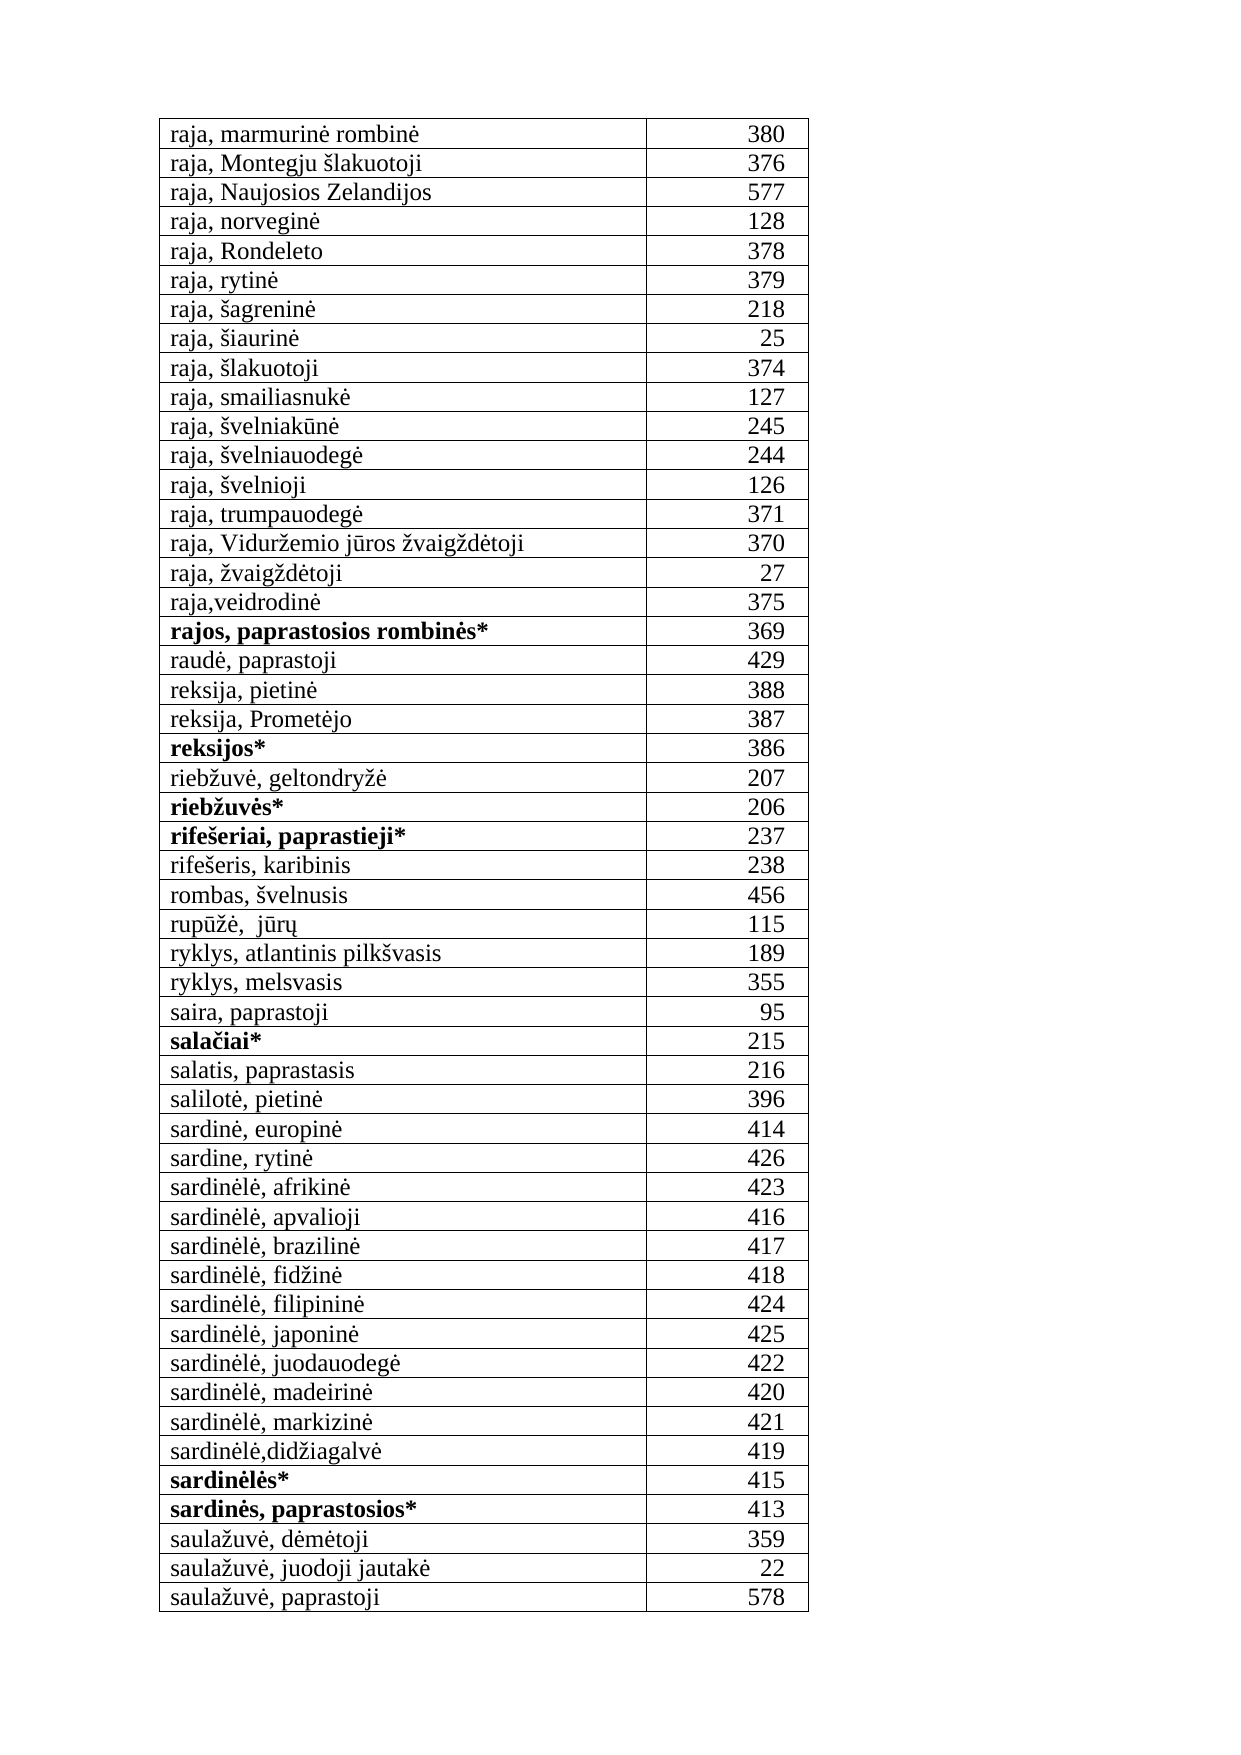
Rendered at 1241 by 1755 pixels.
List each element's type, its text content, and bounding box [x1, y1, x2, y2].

table_cell 379 [647, 266, 808, 294]
table_cell raja, smailiasnukė [160, 383, 646, 411]
table_cell 27 [647, 558, 808, 586]
table_cell riebžuvės* [160, 793, 646, 821]
table_cell sardine, rytinė [160, 1144, 646, 1172]
table_cell 207 [647, 763, 808, 791]
table_cell ryklys, atlantinis pilkšvasis [160, 939, 646, 967]
table_cell raja, norveginė [160, 207, 646, 235]
table_cell 127 [647, 383, 808, 411]
table_cell raja, švelnioji [160, 470, 646, 499]
table_cell reksija, Prometėjo [160, 705, 646, 733]
table_cell raja, švelniakūnė [160, 412, 646, 440]
table_cell 25 [647, 324, 808, 352]
table_cell 422 [647, 1349, 808, 1377]
table_cell raja, Viduržemio jūros žvaigždėtoji [160, 529, 646, 557]
table_cell 355 [647, 968, 808, 996]
table_cell sardinėlė, filipininė [160, 1290, 646, 1318]
table_cell 369 [647, 617, 808, 645]
table_cell 22 [647, 1554, 808, 1582]
table_cell rifešeris, karibinis [160, 851, 646, 879]
table_cell sardinėlė, madeirinė [160, 1378, 646, 1406]
table_cell 126 [647, 470, 808, 499]
table_cell 218 [647, 295, 808, 323]
table_cell 359 [647, 1524, 808, 1552]
table_cell raja, marmurinė rombinė [160, 119, 646, 147]
table_cell 419 [647, 1436, 808, 1464]
table_cell salačiai* [160, 1027, 646, 1055]
table_cell 189 [647, 939, 808, 967]
table_cell rifešeriai, paprastieji* [160, 822, 646, 850]
table_cell raja, švelniauodegė [160, 441, 646, 469]
table_cell raja, trumpauodegė [160, 500, 646, 528]
table_cell raja, šagreninė [160, 295, 646, 323]
table_cell 456 [647, 880, 808, 908]
table_cell sardinėlė, apvalioji [160, 1202, 646, 1230]
table_cell 577 [647, 178, 808, 206]
table_cell 115 [647, 910, 808, 938]
table_cell 206 [647, 793, 808, 821]
table_cell sardinėlė,didžiagalvė [160, 1436, 646, 1464]
table_cell 418 [647, 1261, 808, 1289]
table_cell saulažuvė, paprastoji [160, 1583, 646, 1611]
table_cell raja, šiaurinė [160, 324, 646, 352]
table_cell 216 [647, 1056, 808, 1084]
table_cell sardinėlė, fidžinė [160, 1261, 646, 1289]
table_cell rombas, švelnusis [160, 880, 646, 908]
table_cell raja, Rondeleto [160, 236, 646, 264]
table_cell 238 [647, 851, 808, 879]
table_cell 245 [647, 412, 808, 440]
table_cell raja, žvaigždėtoji [160, 558, 646, 586]
table_cell 237 [647, 822, 808, 850]
table_cell 578 [647, 1583, 808, 1611]
table_cell riebžuvė, geltondryžė [160, 763, 646, 791]
table_cell sardinėlė, markizinė [160, 1407, 646, 1435]
table_cell 375 [647, 588, 808, 616]
table_cell sardinėlės* [160, 1466, 646, 1494]
table_cell 414 [647, 1114, 808, 1143]
table_cell saulažuvė, juodoji jautakė [160, 1554, 646, 1582]
table_cell 215 [647, 1027, 808, 1055]
table_cell 376 [647, 149, 808, 177]
table_cell 380 [647, 119, 808, 147]
table_cell raudė, paprastoji [160, 646, 646, 674]
table_cell sardinėlė, brazilinė [160, 1231, 646, 1260]
table_cell raja, Naujosios Zelandijos [160, 178, 646, 206]
table_cell 425 [647, 1319, 808, 1347]
table_cell 396 [647, 1085, 808, 1113]
table_cell raja, Montegju šlakuotoji [160, 149, 646, 177]
table_cell 424 [647, 1290, 808, 1318]
table_cell sardinė, europinė [160, 1114, 646, 1143]
table_cell salatis, paprastasis [160, 1056, 646, 1084]
table_cell 426 [647, 1144, 808, 1172]
table_cell 429 [647, 646, 808, 674]
table_cell reksijos* [160, 734, 646, 762]
table_cell 128 [647, 207, 808, 235]
table_cell 95 [647, 997, 808, 1026]
table_cell 387 [647, 705, 808, 733]
table_cell 388 [647, 675, 808, 703]
table_cell 421 [647, 1407, 808, 1435]
table_cell sardinės, paprastosios* [160, 1495, 646, 1523]
table_cell 413 [647, 1495, 808, 1523]
table_cell salilotė, pietinė [160, 1085, 646, 1113]
table_cell 370 [647, 529, 808, 557]
table_cell 378 [647, 236, 808, 264]
table_cell raja,veidrodinė [160, 588, 646, 616]
table_cell reksija, pietinė [160, 675, 646, 703]
table_cell raja, rytinė [160, 266, 646, 294]
table_cell sardinėlė, japoninė [160, 1319, 646, 1347]
table_cell 374 [647, 353, 808, 382]
table_cell 415 [647, 1466, 808, 1494]
table_cell 371 [647, 500, 808, 528]
table_cell rupūžė, jūrų [160, 910, 646, 938]
table_cell sardinėlė, juodauodegė [160, 1349, 646, 1377]
table_cell 417 [647, 1231, 808, 1260]
table_cell 423 [647, 1173, 808, 1201]
table_cell 386 [647, 734, 808, 762]
table_cell raja, šlakuotoji [160, 353, 646, 382]
table_cell 416 [647, 1202, 808, 1230]
table_cell ryklys, melsvasis [160, 968, 646, 996]
table_cell saulažuvė, dėmėtoji [160, 1524, 646, 1552]
table_cell rajos, paprastosios rombinės* [160, 617, 646, 645]
table_cell 244 [647, 441, 808, 469]
table_cell sardinėlė, afrikinė [160, 1173, 646, 1201]
table_cell 420 [647, 1378, 808, 1406]
table_cell saira, paprastoji [160, 997, 646, 1026]
